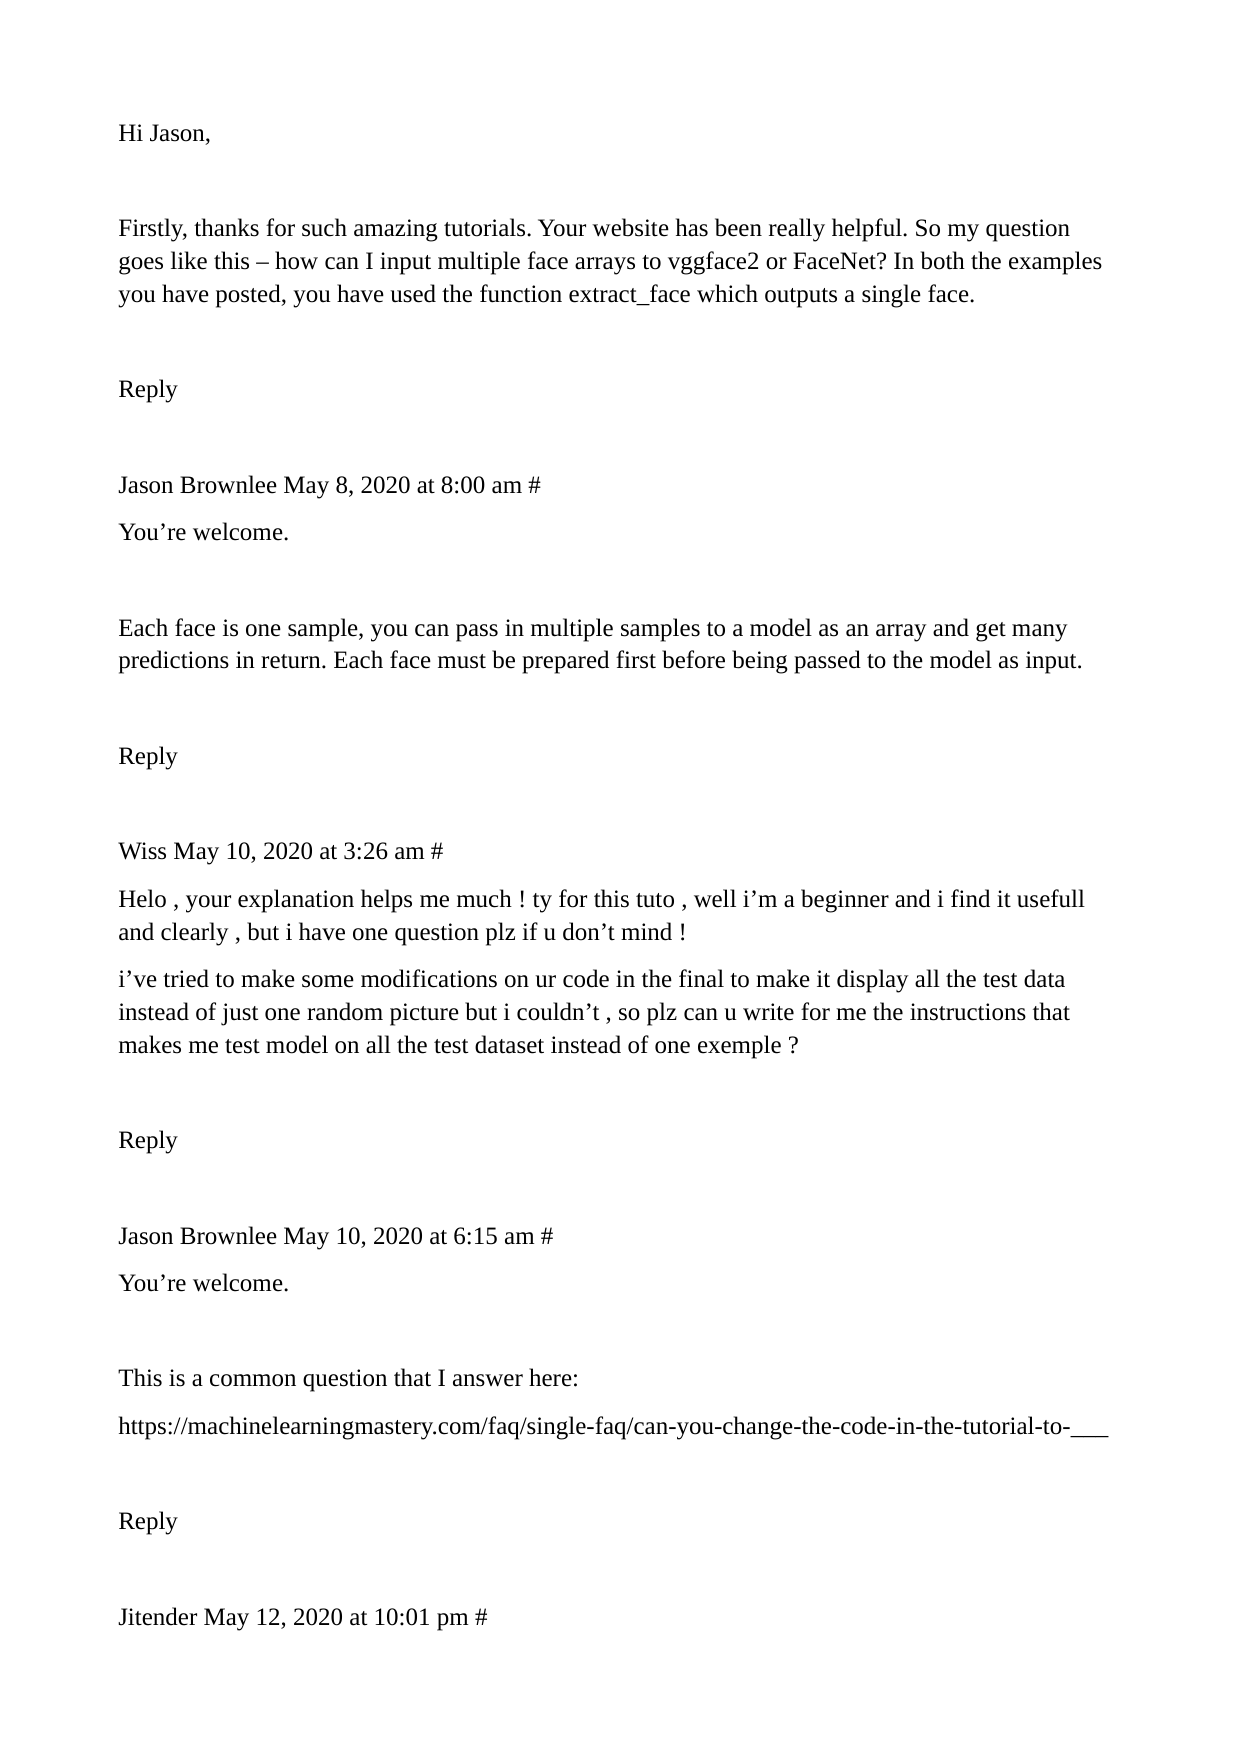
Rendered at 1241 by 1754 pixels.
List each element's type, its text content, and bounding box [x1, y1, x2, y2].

text Wiss May 10, 2020 at 3:26 am # [118, 836, 1122, 865]
text Reply [118, 374, 1122, 403]
text Reply [118, 1506, 1122, 1535]
text Jitender May 12, 2020 at 10:01 pm # [118, 1602, 1122, 1630]
text Reply [118, 741, 1122, 769]
text Reply [118, 1126, 1122, 1154]
text Jason Brownlee May 8, 2020 at 8:00 am # [118, 470, 1122, 498]
text You’re welcome. [118, 1268, 1122, 1297]
text You’re welcome. [118, 517, 1122, 546]
text Jason Brownlee May 10, 2020 at 6:15 am # [118, 1221, 1122, 1249]
text This is a common question that I answer here: [118, 1363, 1122, 1392]
text Firstly, thanks for such amazing tutorials. Your website has been really helpful. So my question goes like this – how can I input multiple face arrays to vggface2 or FaceNet? In both the examples you have posted, you have used the function extract_face which outputs a single face. [118, 213, 1122, 308]
text https://machinelearningmastery.com/faq/single-faq/can-you-change-the-code-in-the-tutorial-to-___ [118, 1411, 1122, 1440]
text Hi Jason, [118, 118, 1122, 147]
text Helo , your explanation helps me much ! ty for this tuto , well i’m a beginner and i find it usefull and clearly , but i have one question plz if u don’t mind ! [118, 884, 1122, 945]
text Each face is one sample, you can pass in multiple samples to a model as an array and get many predictions in return. Each face must be prepared first before being passed to the model as input. [118, 613, 1122, 674]
text i’ve tried to make some modifications on ur code in the final to make it display all the test data instead of just one random picture but i couldn’t , so plz can u write for me the instructions that makes me test model on all the test dataset instead of one exemple ? [118, 964, 1122, 1059]
